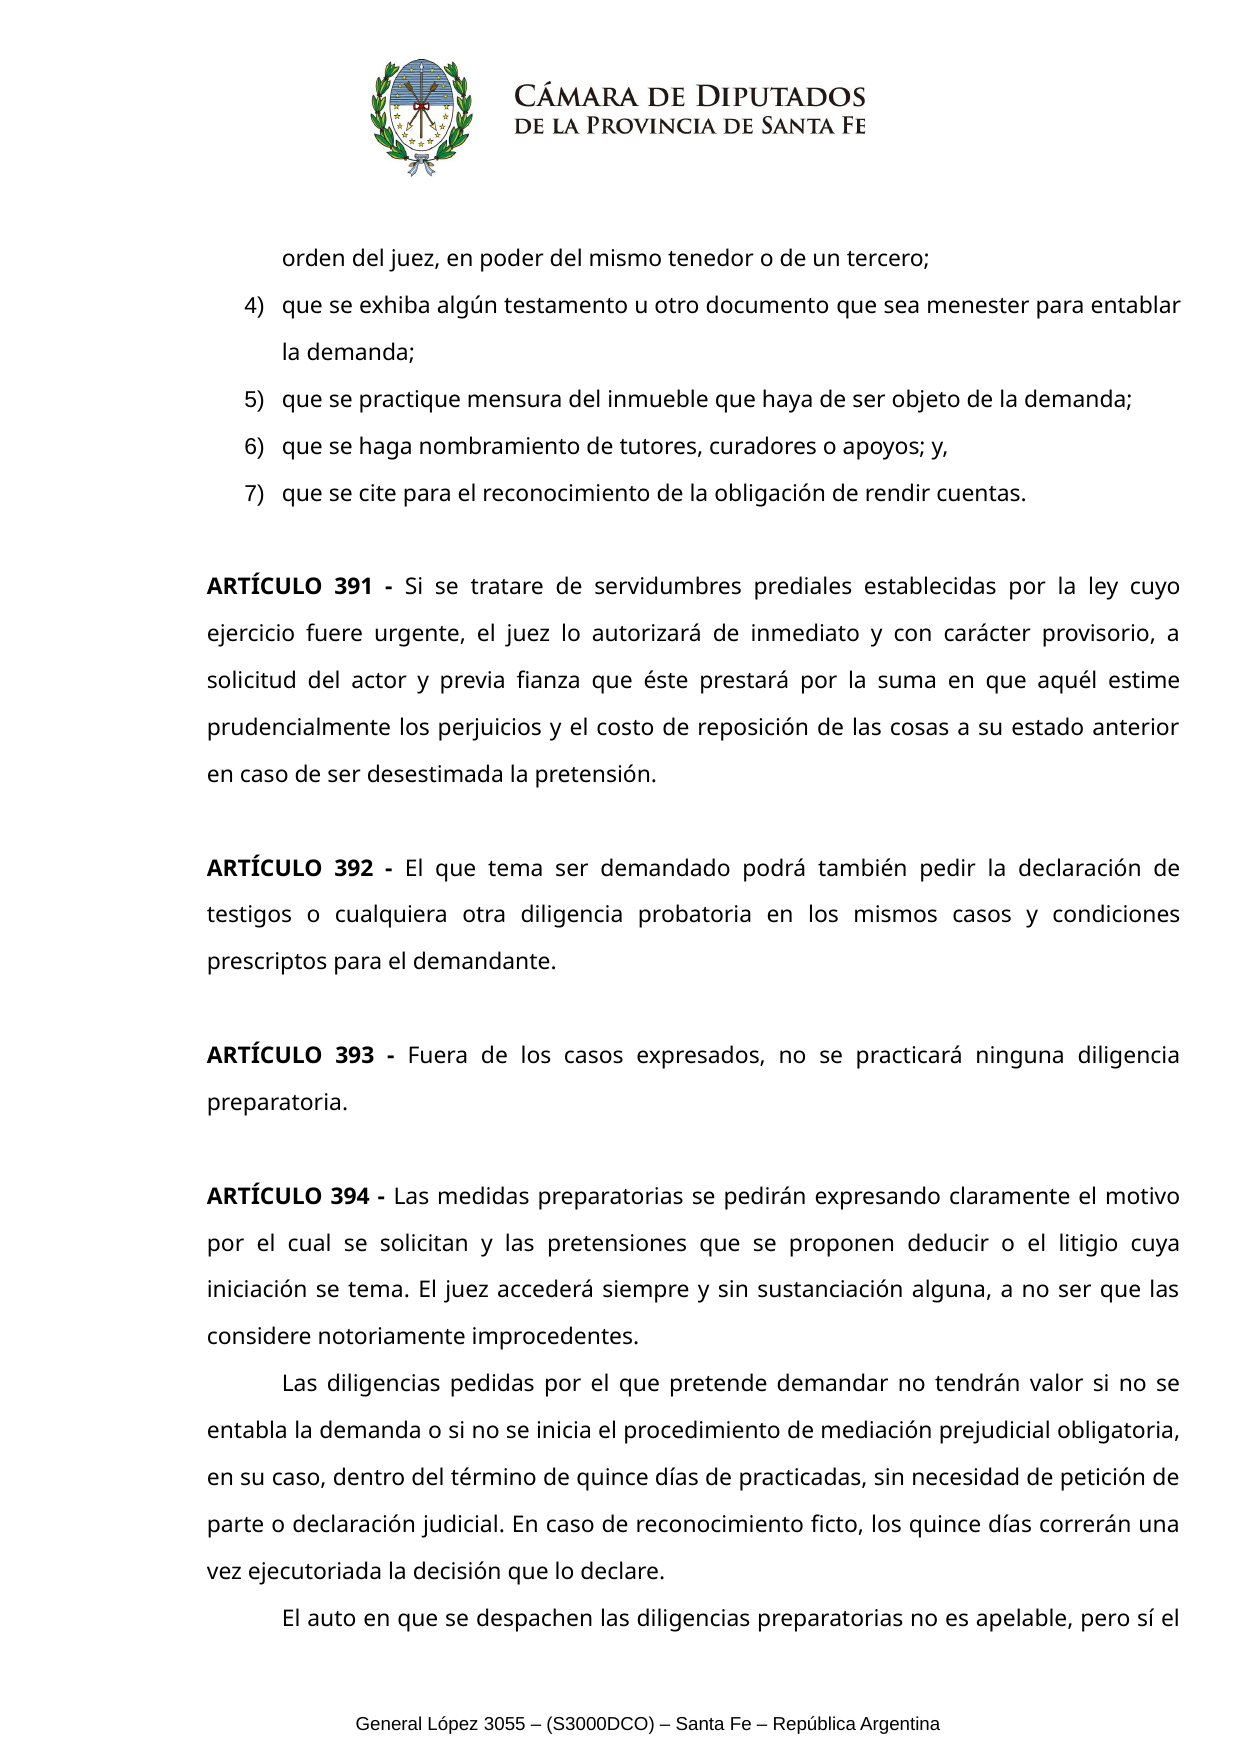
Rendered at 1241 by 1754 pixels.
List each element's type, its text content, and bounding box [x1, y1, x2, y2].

list que se haga nombramiento de tutores, curadores o apoyos; y, [244, 430, 1181, 461]
text ARTÍCULO 392 - El que tema ser demandado podrá también pedir la declaración de testigos o cualquiera otra diligencia probatoria en los mismos casos y condiciones prescriptos para el demandante. [207, 852, 1181, 977]
text ARTÍCULO 393 - Fuera de los casos expresados, no se practicará ninguna diligencia preparatoria. [207, 1039, 1181, 1117]
list que se cite para el reconocimiento de la obligación de rendir cuentas. [244, 477, 1181, 508]
list que se practique mensura del inmueble que haya de ser objeto de la demanda; [244, 383, 1181, 414]
picture [370, 59, 866, 181]
text ARTÍCULO 391 - Si se tratare de servidumbres prediales establecidas por la ley cuyo ejercicio fuere urgente, el juez lo autorizará de inmediato y con carácter provisorio, a solicitud del actor y previa fianza que éste prestará por la suma en que aquél estime prudencialmente los perjuicios y el costo de reposición de las cosas a su estado anterior en caso de ser desestimada la pretensión. [207, 570, 1181, 789]
text ARTÍCULO 394 - Las medidas preparatorias se pedirán expresando claramente el motivo por el cual se solicitan y las pretensiones que se proponen deducir o el litigio cuya iniciación se tema. El juez accederá siempre y sin sustanciación alguna, a no ser que las considere notoriamente improcedentes. [207, 1180, 1181, 1352]
text Las diligencias pedidas por el que pretende demandar no tendrán valor si no se entabla la demanda o si no se inicia el procedimiento de mediación prejudicial obligatoria, en su caso, dentro del término de quince días de practicadas, sin necesidad de petición de parte o declaración judicial. En caso de reconocimiento ficto, los quince días correrán una vez ejecutoriada la decisión que lo declare. [207, 1367, 1181, 1586]
list que se exhiba algún testamento u otro documento que sea menester para entablar la demanda; [244, 289, 1181, 367]
text El auto en que se despachen las diligencias preparatorias no es apelable, pero sí el [207, 1602, 1181, 1633]
list orden del juez, en poder del mismo tenedor o de un tercero; [244, 242, 1181, 273]
